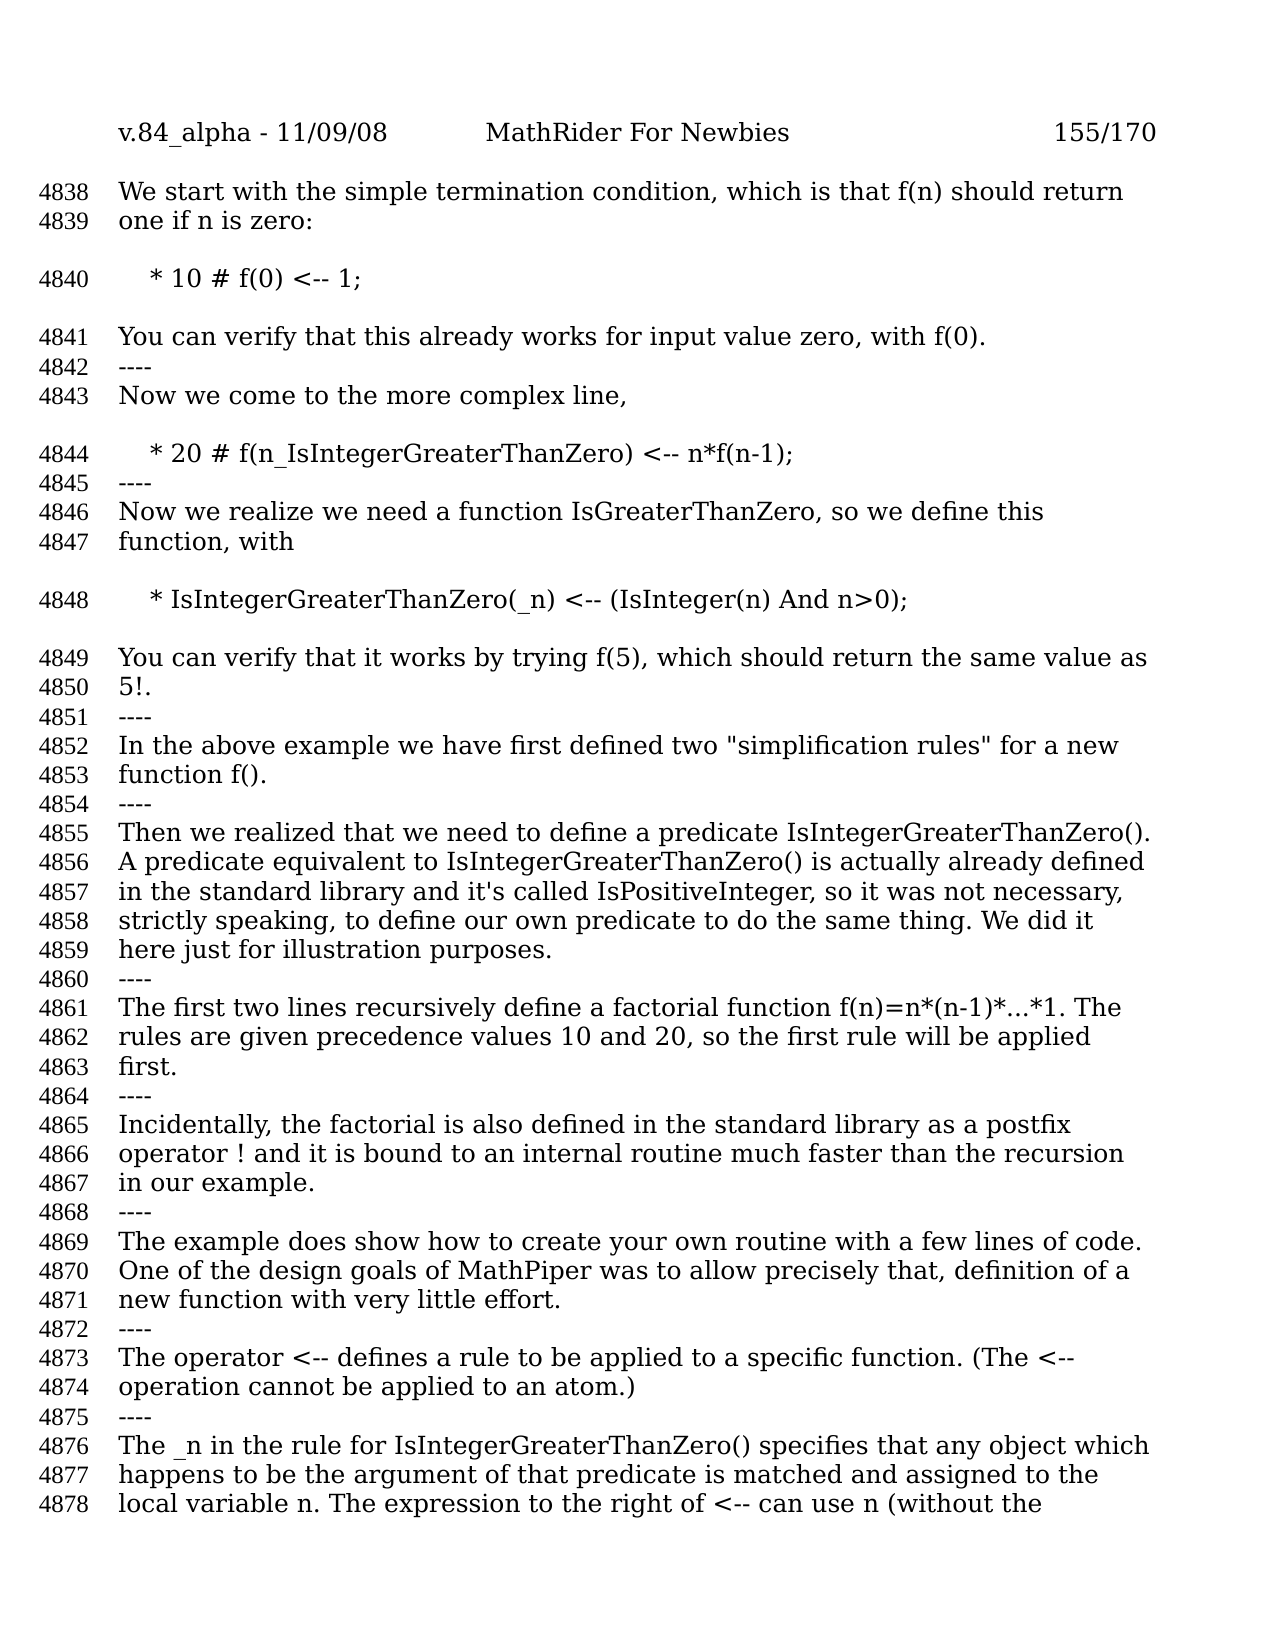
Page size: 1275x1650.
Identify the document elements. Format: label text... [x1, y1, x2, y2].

text Now we realize we need a function IsGreaterThanZero, so we define this function, with [118, 498, 1157, 556]
text The _n in the rule for IsIntegerGreaterThanZero() specifies that any object which happens to be the argument of that predicate is matched and assigned to the local variable n. The expression to the right of <-- can use n (without the [118, 1431, 1157, 1518]
text ---- [118, 1081, 1157, 1110]
text ---- [118, 964, 1157, 993]
text * 20 # f(n_IsIntegerGreaterThanZero) <-- n*f(n-1); [118, 439, 1157, 468]
text In the above example we have first defined two "simplification rules" for a new function f(). [118, 731, 1157, 789]
text ---- [118, 789, 1157, 818]
text Incidentally, the factorial is also defined in the standard library as a postfix operator ! and it is bound to an internal routine much faster than the recursion in our example. [118, 1110, 1157, 1198]
text The first two lines recursively define a factorial function f(n)=n*(n-1)*...*1. The rules are given precedence values 10 and 20, so the first rule will be applied first. [118, 993, 1157, 1081]
text The example does show how to create your own routine with a few lines of code. One of the design goals of MathPiper was to allow precisely that, definition of a new function with very little effort. [118, 1227, 1157, 1314]
text Then we realized that we need to define a predicate IsIntegerGreaterThanZero(). A predicate equivalent to IsIntegerGreaterThanZero() is actually already defined in the standard library and it's called IsPositiveInteger, so it was not necessary, strictly speaking, to define our own predicate to do the same thing. We did it here just for illustration purposes. [118, 818, 1157, 964]
text You can verify that this already works for input value zero, with f(0). [118, 323, 1157, 352]
text * IsIntegerGreaterThanZero(_n) <-- (IsInteger(n) And n>0); [118, 585, 1157, 614]
text You can verify that it works by trying f(5), which should return the same value as 5!. [118, 643, 1157, 702]
text ---- [118, 1198, 1157, 1227]
text ---- [118, 1314, 1157, 1343]
text * 10 # f(0) <-- 1; [118, 264, 1157, 293]
text ---- [118, 702, 1157, 731]
text The operator <-- defines a rule to be applied to a specific function. (The <-- operation cannot be applied to an atom.) [118, 1343, 1157, 1402]
text Now we come to the more complex line, [118, 381, 1157, 410]
text ---- [118, 352, 1157, 381]
text We start with the simple termination condition, which is that f(n) should return one if n is zero: [118, 177, 1157, 235]
text ---- [118, 1402, 1157, 1431]
text ---- [118, 468, 1157, 498]
